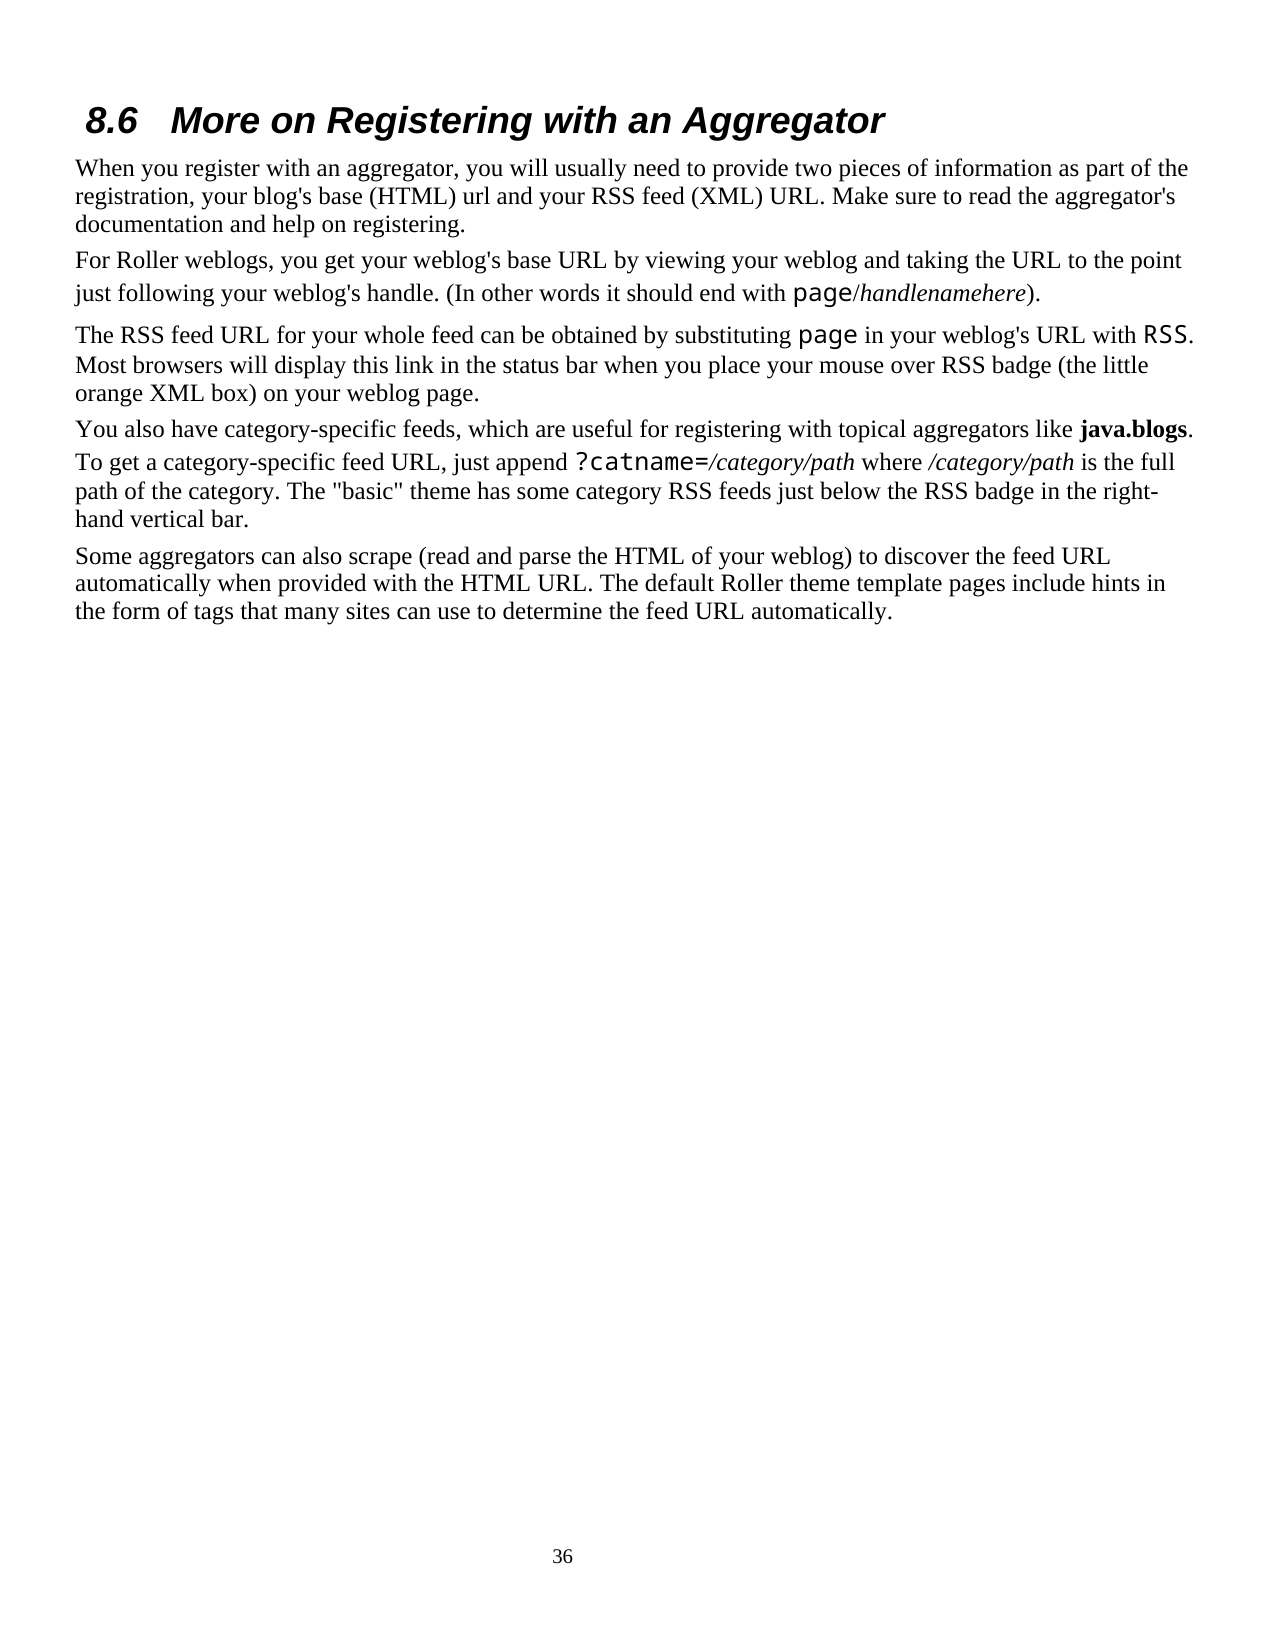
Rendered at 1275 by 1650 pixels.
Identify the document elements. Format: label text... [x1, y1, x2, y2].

subtitle More on Registering with an Aggregator [75, 100, 1200, 142]
text You also have category-specific feeds, which are useful for registering with topical aggregators like java.blogs. To get a category-specific feed URL, just append ?catname=/category/path where /category/path is the full path of the category. The "basic" theme has some category RSS feeds just below the RSS badge in the right-hand vertical bar. [75, 416, 1200, 533]
text Some aggregators can also scrape (read and parse the HTML of your weblog) to discover the feed URL automatically when provided with the HTML URL. The default Roller theme template pages include hints in the form of tags that many sites can use to determine the feed URL automatically. [75, 542, 1200, 625]
text For Roller weblogs, you get your weblog's base URL by viewing your weblog and taking the URL to the point just following your weblog's handle. (In other words it should end with page/handlenamehere). [75, 246, 1200, 308]
text The RSS feed URL for your whole feed can be obtained by substituting page in your weblog's URL with RSS. Most browsers will display this link in the status bar when you place your mouse over RSS badge (the little orange XML box) on your weblog page. [75, 317, 1200, 407]
text When you register with an aggregator, you will usually need to provide two pieces of information as part of the registration, your blog's base (HTML) url and your RSS feed (XML) URL. Make sure to read the aggregator's documentation and help on registering. [75, 154, 1200, 237]
